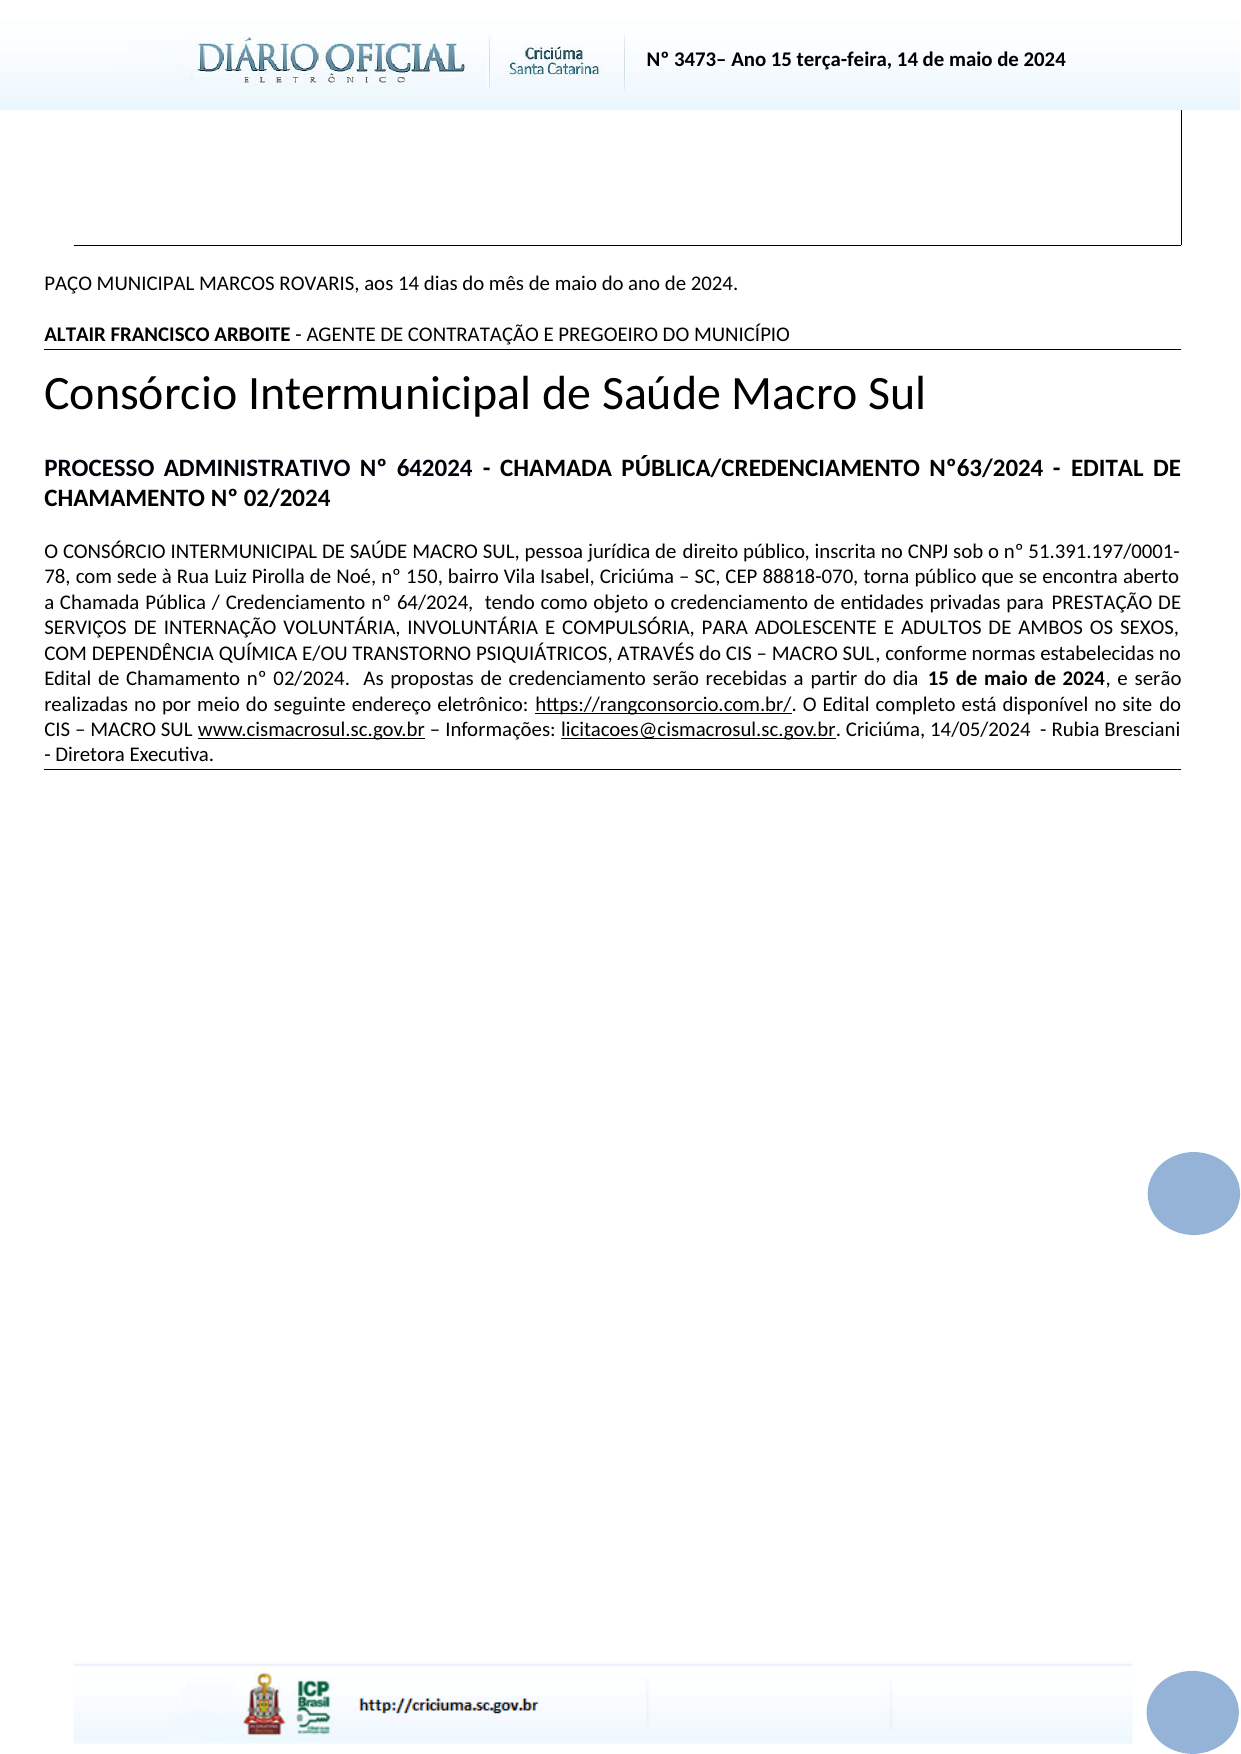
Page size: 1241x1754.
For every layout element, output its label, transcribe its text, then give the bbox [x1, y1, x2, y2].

text ALTAIR FRANCISCO ARBOITE - AGENTE DE CONTRATAÇÃO E PREGOEIRO DO MUNICÍPIO [44, 321, 1181, 349]
text O CONSÓRCIO INTERMUNICIPAL DE SAÚDE MACRO SUL, pessoa jurídica de direito público, inscrita no CNPJ sob o nº 51.391.197/0001-78, com sede à Rua Luiz Pirolla de Noé, nº 150, bairro Vila Isabel, Criciúma – SC, CEP 88818-070, torna público que se encontra aberto a Chamada Pública / Credenciamento nº 64/2024, tendo como objeto o credenciamento de entidades privadas para PRESTAÇÃO DE SERVIÇOS DE INTERNAÇÃO VOLUNTÁRIA, INVOLUNTÁRIA E COMPULSÓRIA, PARA ADOLESCENTE E ADULTOS DE AMBOS OS SEXOS, COM DEPENDÊNCIA QUÍMICA E/OU TRANSTORNO PSIQUIÁTRICOS, ATRAVÉS do CIS – MACRO SUL, conforme normas estabelecidas no Edital de Chamamento nº 02/2024. As propostas de credenciamento serão recebidas a partir do dia 15 de maio de 2024, e serão realizadas no por meio do seguinte endereço eletrônico: https://rangconsorcio.com.br/. O Edital completo está disponível no site do CIS – MACRO SUL www.cismacrosul.sc.gov.br – Informações: licitacoes@cismacrosul.sc.gov.br. Criciúma, 14/05/2024 - Rubia Bresciani - Diretora Executiva. [44, 538, 1181, 769]
text PAÇO MUNICIPAL MARCOS ROVARIS, aos 14 dias do mês de maio do ano de 2024. [44, 271, 1181, 296]
text PROCESSO ADMINISTRATIVO Nº 642024 - CHAMADA PÚBLICA/CREDENCIAMENTO Nº63/2024 - EDITAL DE CHAMAMENTO Nº 02/2024 [44, 452, 1181, 513]
text Consórcio Intermunicipal de Saúde Macro Sul [44, 363, 1181, 421]
